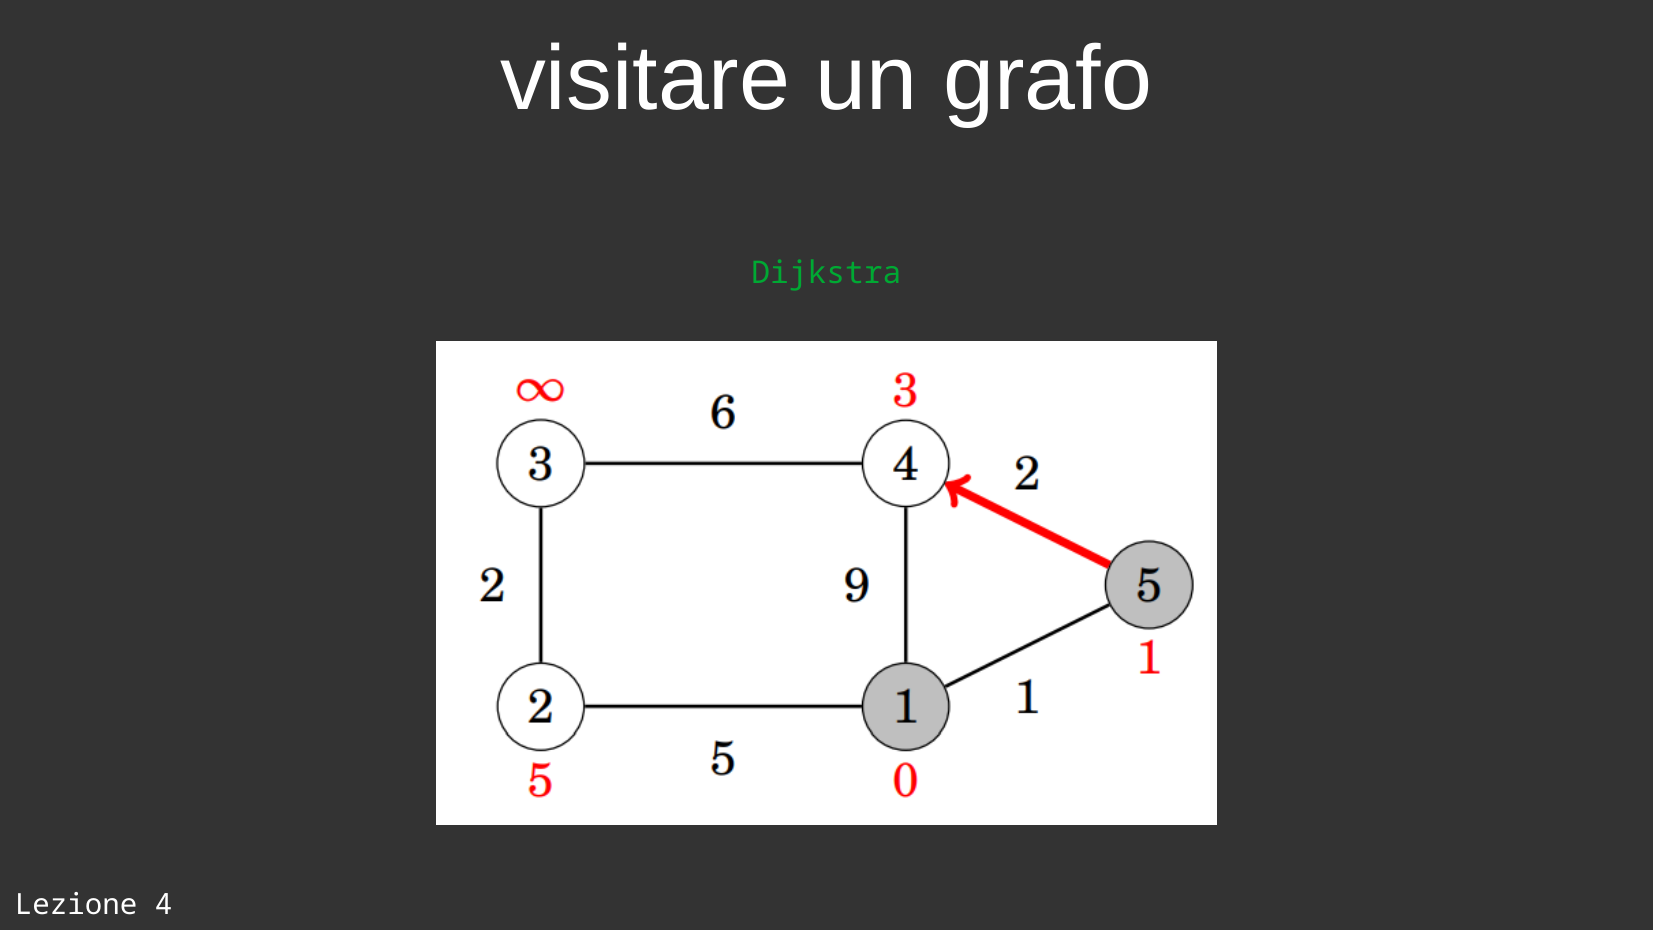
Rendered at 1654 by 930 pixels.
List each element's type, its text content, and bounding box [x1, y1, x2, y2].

text_box Dijkstra [736, 242, 917, 301]
text_box Lezione 4 [0, 875, 188, 930]
picture [436, 341, 1217, 826]
title visitare un grafo [82, 0, 1571, 156]
